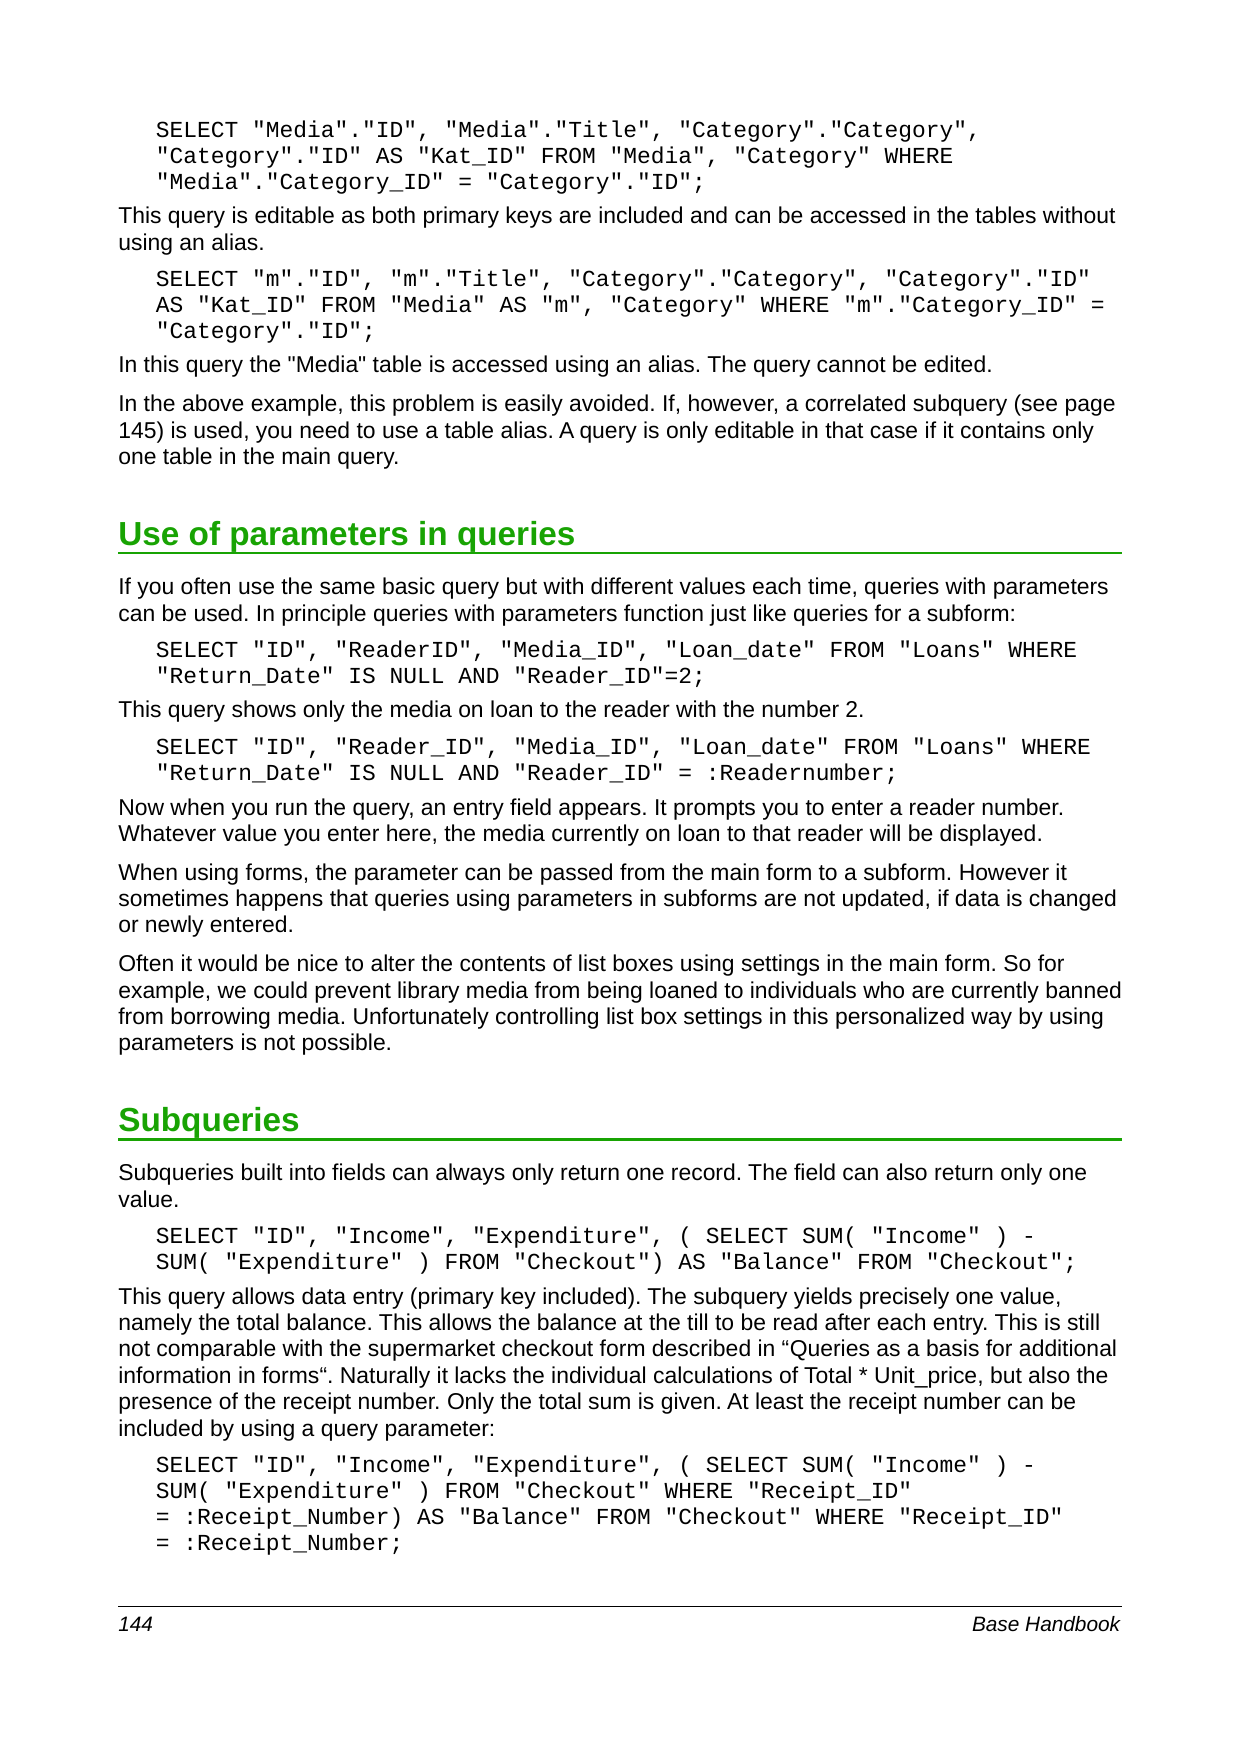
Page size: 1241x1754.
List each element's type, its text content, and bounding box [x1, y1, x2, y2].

text SELECT "Media"."ID", "Media"."Title", "Category"."Category", "Category"."ID" AS "Kat_ID" FROM "Media", "Category" WHERE "Media"."Category_ID" = "Category"."ID"; [156, 118, 1122, 196]
text In the above example, this problem is easily avoided. If, however, a correlated subquery (see page 145) is used, you need to use a table alias. A query is only editable in that case if it contains only one table in the main query. [118, 390, 1122, 469]
text This query shows only the media on loan to the reader with the number 2. [118, 696, 1122, 723]
text Often it would be nice to alter the contents of list boxes using settings in the main form. So for example, we could prevent library media from being loaned to individuals who are currently banned from borrowing media. Unfortunately controlling list box settings in this personalized way by using parameters is not possible. [118, 950, 1122, 1056]
text SELECT "m"."ID", "m"."Title", "Category"."Category", "Category"."ID" AS "Kat_ID" FROM "Media" AS "m", "Category" WHERE "m"."Category_ID" = "Category"."ID"; [156, 267, 1122, 345]
text This query is editable as both primary keys are included and can be accessed in the tables without using an alias. [118, 202, 1122, 255]
text When using forms, the parameter can be passed from the main form to a subform. However it sometimes happens that queries using parameters in subforms are not updated, if data is changed or newly entered. [118, 859, 1122, 938]
text SELECT "ID", "Income", "Expenditure", ( SELECT SUM( "Income" ) - SUM( "Expenditure" ) FROM "Checkout" WHERE "Receipt_ID" = :Receipt_Number) AS "Balance" FROM "Checkout" WHERE "Receipt_ID" = :Receipt_Number; [156, 1453, 1122, 1557]
subtitle Use of parameters in queries [118, 514, 1122, 552]
text SELECT "ID", "Reader_ID", "Media_ID", "Loan_date" FROM "Loans" WHERE "Return_Date" IS NULL AND "Reader_ID" = :Readernumber; [156, 735, 1122, 787]
subtitle Subqueries [118, 1100, 1122, 1138]
text In this query the "Media" table is accessed using an alias. The query cannot be edited. [118, 351, 1122, 378]
text If you often use the same basic query but with different values each time, queries with parameters can be used. In principle queries with parameters function just like queries for a subform: [118, 573, 1122, 626]
text This query allows data entry (primary key included). The subquery yields precisely one value, namely the total balance. This allows the balance at the till to be read after each entry. This is still not comparable with the supermarket checkout form described in “Queries as a basis for additional information in forms“. Naturally it lacks the individual calculations of Total * Unit_price, but also the presence of the receipt number. Only the total sum is given. At least the receipt number can be included by using a query parameter: [118, 1283, 1122, 1441]
text SELECT "ID", "ReaderID", "Media_ID", "Loan_date" FROM "Loans" WHERE "Return_Date" IS NULL AND "Reader_ID"=2; [156, 638, 1122, 690]
text SELECT "ID", "Income", "Expenditure", ( SELECT SUM( "Income" ) - SUM( "Expenditure" ) FROM "Checkout") AS "Balance" FROM "Checkout"; [156, 1224, 1122, 1276]
text Now when you run the query, an entry field appears. It prompts you to enter a reader number. Whatever value you enter here, the media currently on loan to that reader will be displayed. [118, 793, 1122, 846]
text Subqueries built into fields can always only return one record. The field can also return only one value. [118, 1159, 1122, 1212]
